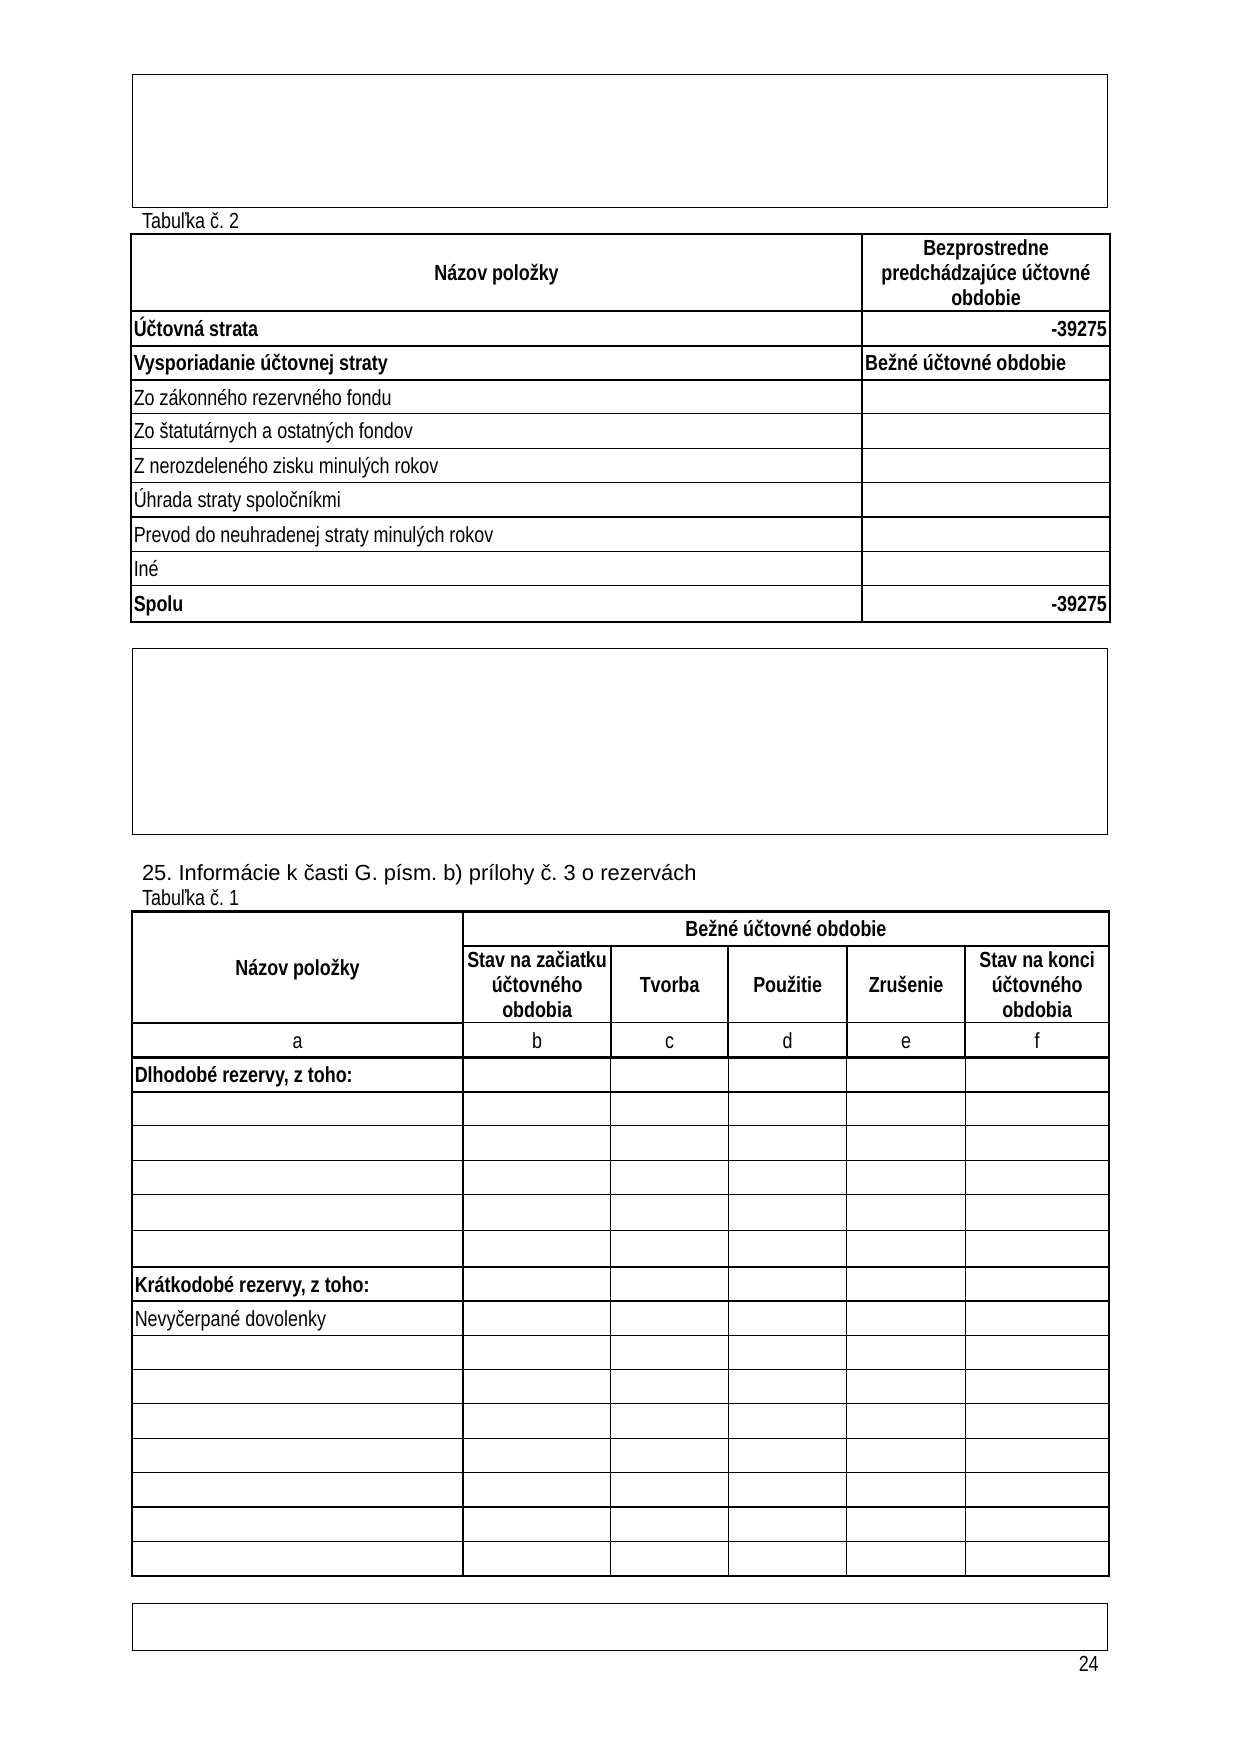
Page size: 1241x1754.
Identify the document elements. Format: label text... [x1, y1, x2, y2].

table_cell Vysporiadanie účtovnej straty [132, 347, 861, 379]
table_cell e [848, 1023, 964, 1056]
table_cell [611, 1195, 728, 1230]
table_cell Spolu [132, 586, 861, 621]
table_cell [611, 1542, 728, 1575]
table_cell [847, 1126, 965, 1159]
table_cell [863, 518, 1109, 551]
table_cell [611, 1336, 728, 1369]
text 25. Informácie k časti G. písm. b) prílohy č. 3 o rezervách [142, 860, 1098, 885]
table_cell -39275 [863, 312, 1109, 344]
table_cell [863, 552, 1109, 585]
table_cell [966, 1231, 1108, 1266]
table_cell [729, 1302, 846, 1334]
table_cell [847, 1542, 965, 1575]
table_cell Prevod do neuhradenej straty minulých rokov [132, 518, 861, 551]
table_cell d [729, 1023, 846, 1056]
table_cell [863, 414, 1109, 448]
table_cell Tvorba [612, 947, 727, 1022]
table_cell [966, 1195, 1108, 1230]
table_cell [611, 1370, 728, 1403]
table_cell [611, 1161, 728, 1194]
table_cell [847, 1268, 965, 1300]
table_cell [966, 1126, 1108, 1159]
table_cell [611, 1126, 728, 1159]
table_cell [847, 1302, 965, 1334]
table_cell [133, 1161, 462, 1194]
table_cell [966, 1302, 1108, 1334]
table_cell [611, 1508, 728, 1541]
table_cell [729, 1370, 846, 1403]
table_cell [729, 1508, 846, 1541]
table_cell -39275 [863, 586, 1109, 621]
table_cell [464, 1404, 610, 1438]
table_cell [847, 1093, 965, 1125]
table_cell [133, 1473, 462, 1506]
table_header Názov položky [132, 235, 861, 310]
table_cell [729, 1439, 846, 1472]
table_cell [464, 1473, 610, 1506]
table_cell [729, 1126, 846, 1159]
table_header [133, 1604, 1107, 1650]
table_cell [729, 1059, 846, 1091]
table_cell [464, 1126, 610, 1159]
table_cell [847, 1473, 965, 1506]
table_cell [464, 1370, 610, 1403]
table_cell [611, 1268, 728, 1300]
table_cell Zrušenie [848, 947, 964, 1022]
table_cell [464, 1302, 610, 1334]
table_header Bezprostredne predchádzajúce účtovné obdobie [863, 235, 1109, 310]
table_cell c [612, 1023, 727, 1056]
table_cell [729, 1268, 846, 1300]
table_cell [966, 1370, 1108, 1403]
table_cell [966, 1439, 1108, 1472]
table_cell [847, 1231, 965, 1266]
table_cell [611, 1093, 728, 1125]
table_cell [863, 483, 1109, 516]
table_cell [729, 1542, 846, 1575]
table_cell [464, 1059, 610, 1091]
table_cell [847, 1508, 965, 1541]
table_cell [133, 1231, 462, 1266]
table_cell [863, 449, 1109, 482]
table_cell Stav na konci účtovného obdobia [966, 947, 1108, 1022]
table_cell Z nerozdeleného zisku minulých rokov [132, 449, 861, 482]
table_cell [966, 1473, 1108, 1506]
table_cell [966, 1336, 1108, 1369]
table_cell Zo zákonného rezervného fondu [132, 381, 861, 413]
table_cell [611, 1059, 728, 1091]
table_cell [847, 1059, 965, 1091]
table_cell [863, 381, 1109, 413]
table_cell Bežné účtovné obdobie [863, 347, 1109, 379]
table_cell [133, 1439, 462, 1472]
table_cell [847, 1161, 965, 1194]
table_cell Úhrada straty spoločníkmi [132, 483, 861, 516]
table_cell [847, 1195, 965, 1230]
table_cell [729, 1231, 846, 1266]
table_cell [966, 1268, 1108, 1300]
table_cell Dlhodobé rezervy, z toho: [133, 1059, 462, 1091]
table_cell [611, 1404, 728, 1438]
table_cell [133, 1370, 462, 1403]
table_header [133, 649, 1107, 834]
table_cell [847, 1439, 965, 1472]
table_cell [464, 1336, 610, 1369]
table_cell [729, 1195, 846, 1230]
table_cell [729, 1161, 846, 1194]
table_header Bežné účtovné obdobie [464, 913, 1108, 945]
table_cell [611, 1302, 728, 1334]
table_header Názov položky [133, 913, 462, 1022]
table_cell [133, 1195, 462, 1230]
table_cell b [464, 1023, 610, 1056]
table_cell Zo štatutárnych a ostatných fondov [132, 414, 861, 448]
table_cell [729, 1336, 846, 1369]
table_cell [133, 1126, 462, 1159]
table_cell [966, 1093, 1108, 1125]
table_cell [464, 1161, 610, 1194]
table_cell [464, 1542, 610, 1575]
table_cell Účtovná strata [132, 312, 861, 344]
table_cell Stav na začiatku účtovného obdobia [464, 947, 610, 1022]
table_cell a [133, 1024, 462, 1056]
table_cell [847, 1404, 965, 1438]
table_cell [133, 1336, 462, 1369]
table_cell [729, 1473, 846, 1506]
text Tabuľka č. 2 [142, 208, 1098, 233]
table_cell [847, 1370, 965, 1403]
table_cell [464, 1195, 610, 1230]
table_cell Krátkodobé rezervy, z toho: [133, 1268, 462, 1300]
table_cell [611, 1231, 728, 1266]
table_cell [966, 1059, 1108, 1091]
table_cell [966, 1161, 1108, 1194]
table_cell [966, 1542, 1108, 1575]
table_cell [464, 1439, 610, 1472]
table_cell [611, 1439, 728, 1472]
table_cell [611, 1473, 728, 1506]
table_cell [729, 1404, 846, 1438]
table_cell [464, 1268, 610, 1300]
table_cell [133, 1404, 462, 1438]
table_cell [133, 1508, 462, 1541]
table_cell Použitie [729, 947, 846, 1022]
table_cell [133, 1093, 462, 1125]
table_cell Iné [132, 552, 861, 585]
table_cell f [966, 1023, 1108, 1056]
table_cell [847, 1336, 965, 1369]
table_cell Nevyčerpané dovolenky [133, 1302, 462, 1334]
table_header [133, 75, 1107, 207]
table_cell [464, 1093, 610, 1125]
table_cell [133, 1542, 462, 1575]
table_cell [966, 1404, 1108, 1438]
text Tabuľka č. 1 [142, 885, 1098, 910]
table_cell [464, 1231, 610, 1266]
table_cell [729, 1093, 846, 1125]
table_cell [464, 1508, 610, 1541]
table_cell [966, 1508, 1108, 1541]
